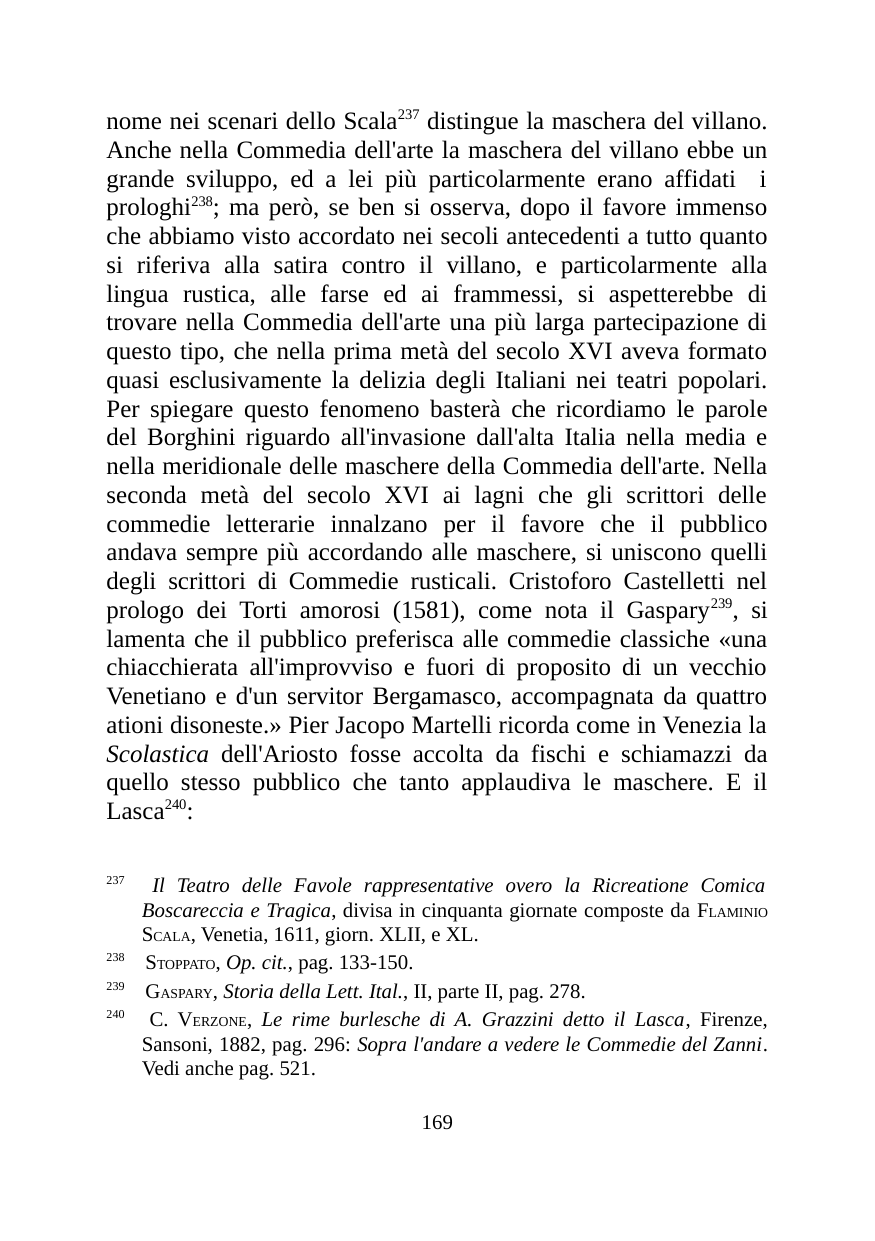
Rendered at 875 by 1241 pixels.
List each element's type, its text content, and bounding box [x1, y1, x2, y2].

text Gaspary, Storia della Lett. Ital., II, parte II, pag. 278. [106, 975, 768, 1003]
text C. Verzone, Le rime burlesche di A. Grazzini detto il Lasca, Firenze, Sansoni, 1882, pag. 296: Sopra l'andare a vedere le Commedie del Zanni. Vedi anche pag. 521. [106, 1003, 768, 1080]
text Il Teatro delle Favole rappresentative overo la Ricreatione Comica Boscareccia e Tragica, divisa in cinquanta giornate composte da Flaminio Scala, Venetia, 1611, giorn. XLII, e XL. [106, 869, 768, 946]
text Stoppato, Op. cit., pag. 133-150. [106, 946, 768, 975]
text nome nei scenari dello Scala distingue la maschera del villano. Anche nella Commedia dell'arte la maschera del villano ebbe un grande sviluppo, ed a lei più particolarmente erano affidati i prologhi; ma però, se ben si osserva, dopo il favore immenso che abbiamo visto accordato nei secoli antecedenti a tutto quanto si riferiva alla satira contro il villano, e particolarmente alla lingua rustica, alle farse ed ai frammessi, si aspetterebbe di trovare nella Commedia dell'arte una più larga partecipazione di questo tipo, che nella prima metà del secolo XVI aveva formato quasi esclusivamente la delizia degli Italiani nei teatri popolari. Per spiegare questo fenomeno basterà che ricordiamo le parole del Borghini riguardo all'invasione dall'alta Italia nella media e nella meridionale delle maschere della Commedia dell'arte. Nella seconda metà del secolo XVI ai lagni che gli scrittori delle commedie letterarie innalzano per il favore che il pubblico andava sempre più accordando alle maschere, si uniscono quelli degli scrittori di Commedie rusticali. Cristoforo Castelletti nel prologo dei Torti amorosi (1581), come nota il Gaspary, si lamenta che il pubblico preferisca alle commedie classiche «una chiacchierata all'improvviso e fuori di proposito di un vecchio Venetiano e d'un servitor Bergamasco, accompagnata da quattro ationi disoneste.» Pier Jacopo Martelli ricorda come in Venezia la Scolastica dell'Ariosto fosse accolta da fischi e schiamazzi da quello stesso pubblico che tanto applaudiva le maschere. E il Lasca: [106, 106, 768, 825]
